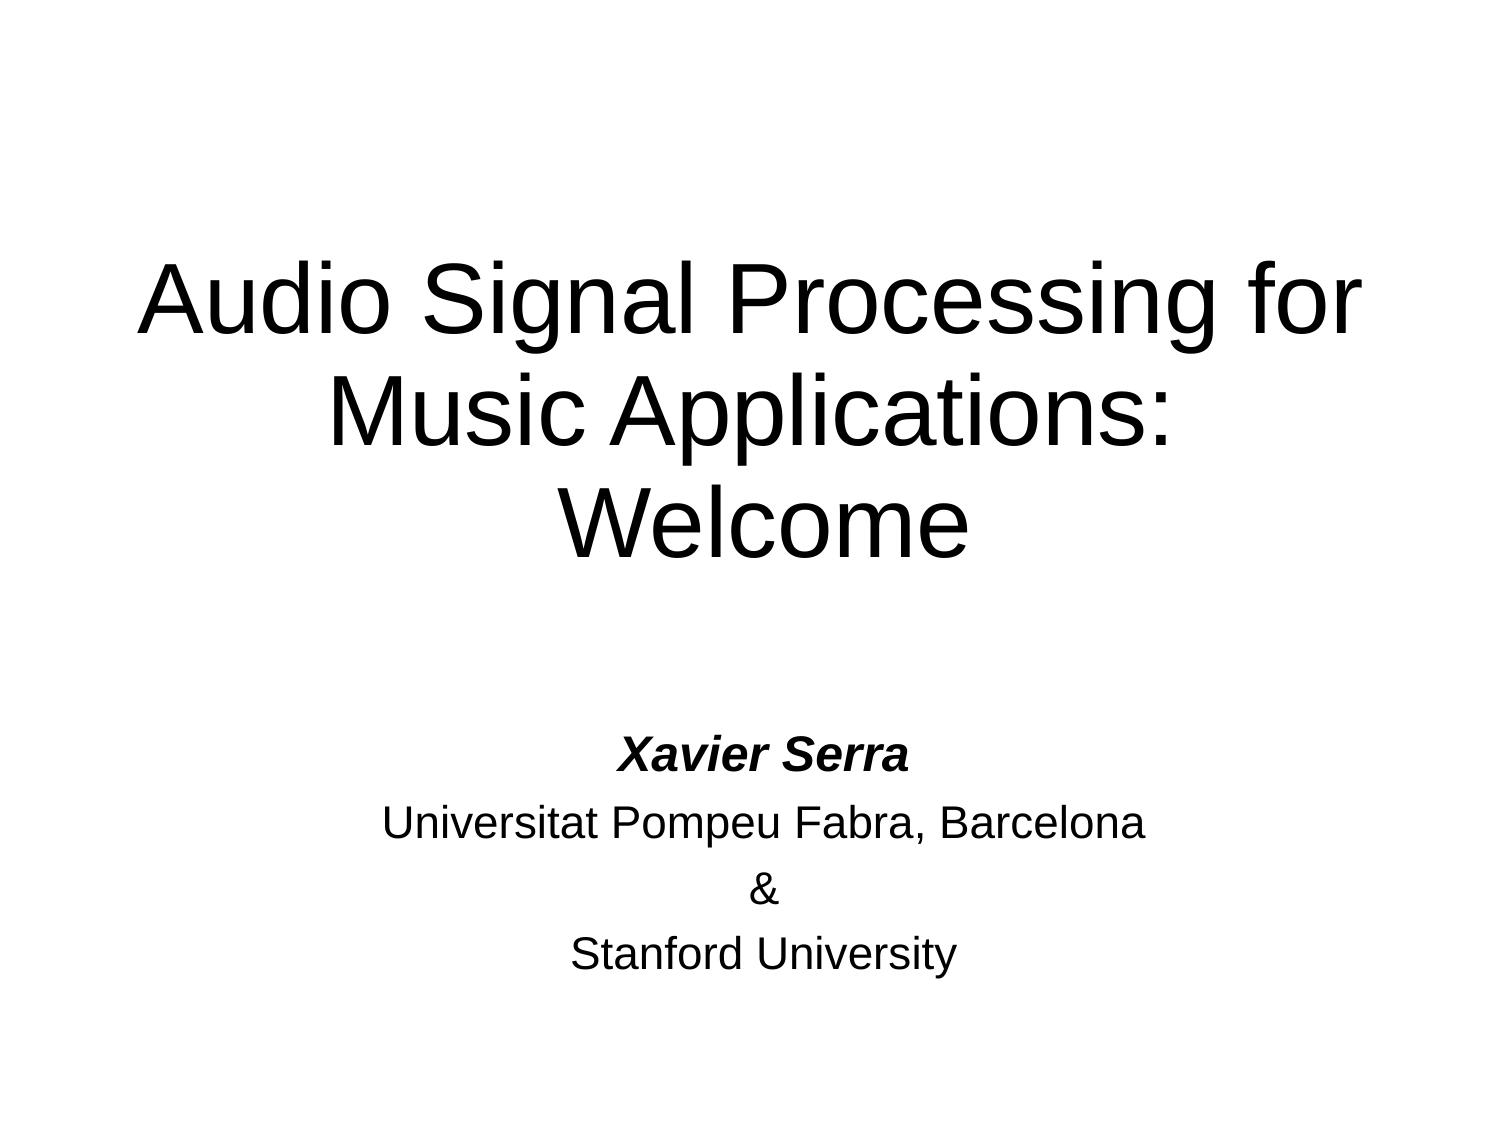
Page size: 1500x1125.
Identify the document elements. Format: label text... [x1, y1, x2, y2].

title Audio Signal Processing for Music Applications: Welcome [75, 221, 1456, 601]
text_box Xavier Serra Universitat Pompeu Fabra, Barcelona & Stanford University [307, 718, 1221, 1003]
